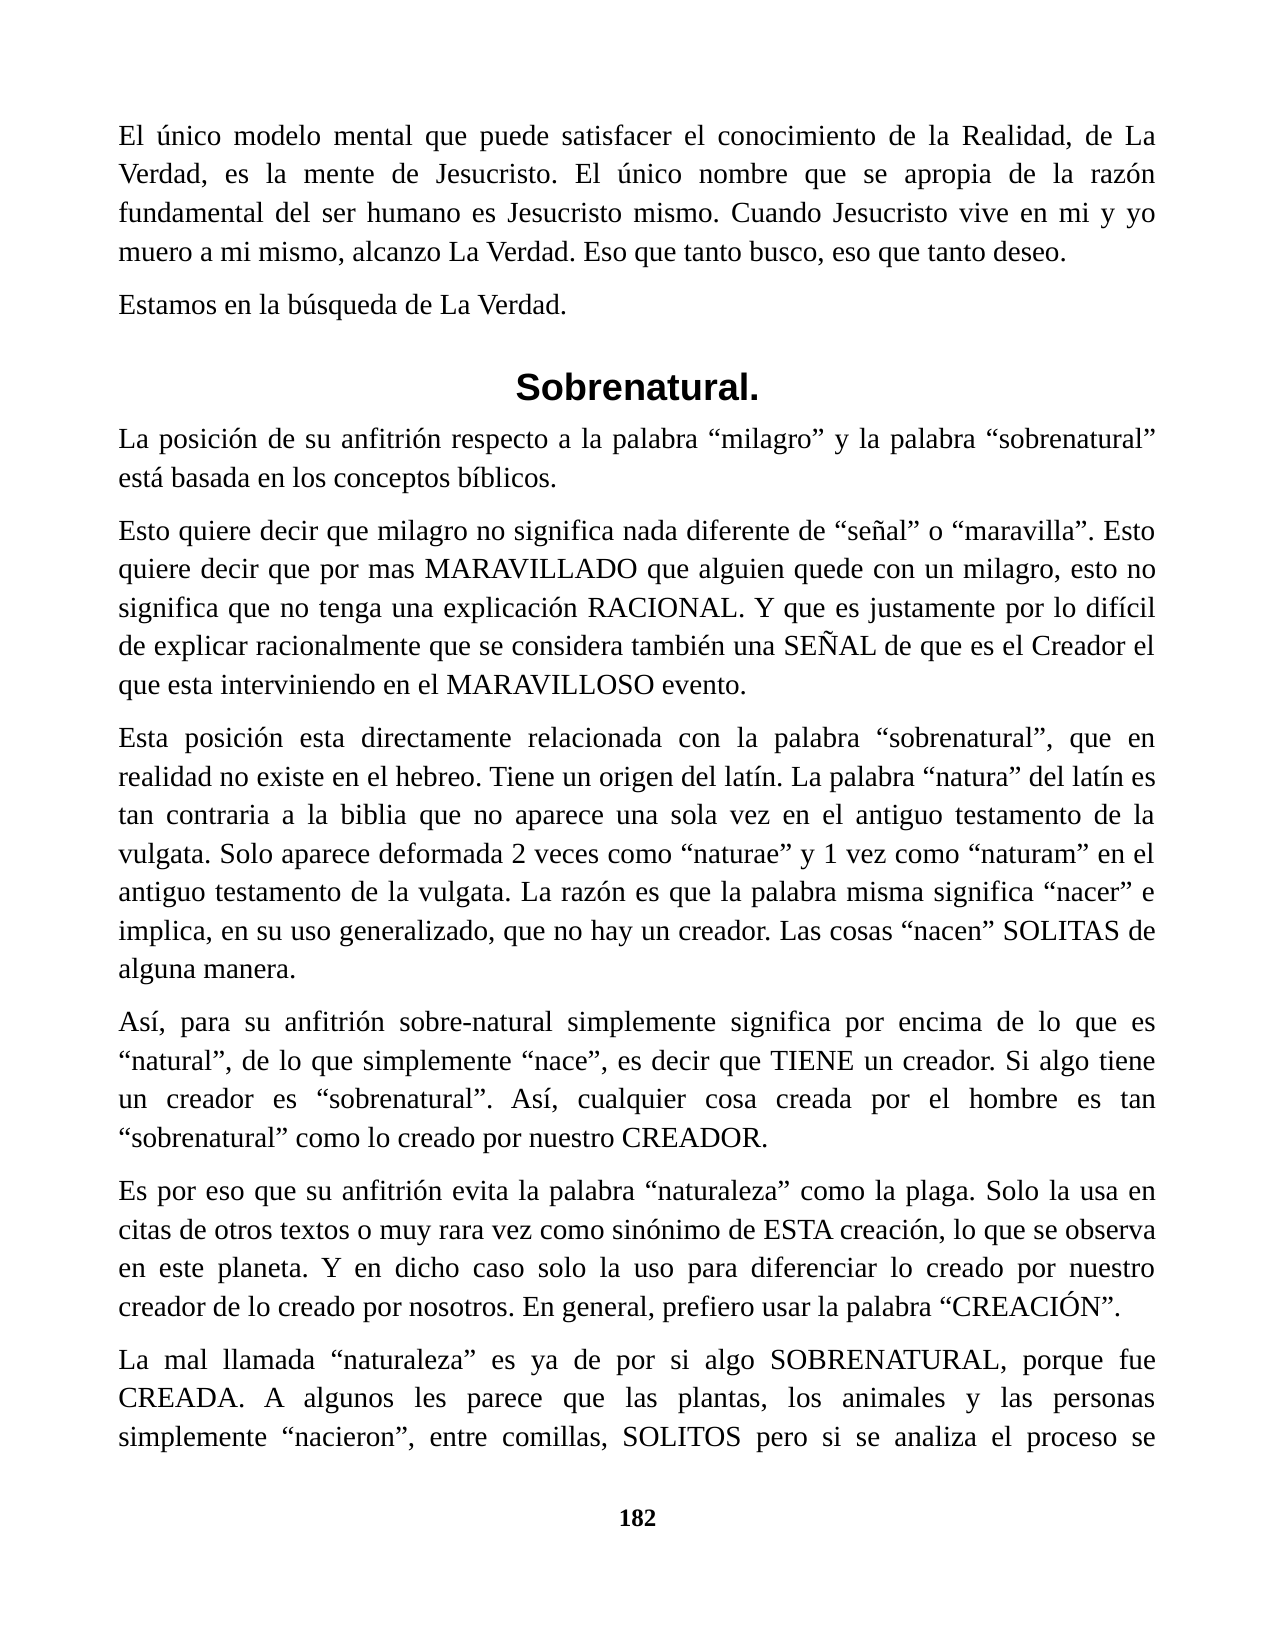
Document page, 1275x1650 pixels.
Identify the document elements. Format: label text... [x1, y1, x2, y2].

text Esto quiere decir que milagro no significa nada diferente de “señal” o “maravilla”. Esto quiere decir que por mas MARAVILLADO que alguien quede con un milagro, esto no significa que no tenga una explicación RACIONAL. Y que es justamente por lo difícil de explicar racionalmente que se considera también una SEÑAL de que es el Creador el que esta interviniendo en el MARAVILLOSO evento. [118, 513, 1157, 701]
text Estamos en la búsqueda de La Verdad. [118, 287, 1157, 320]
text Es por eso que su anfitrión evita la palabra “naturaleza” como la plaga. Solo la usa en citas de otros textos o muy rara vez como sinónimo de ESTA creación, lo que se observa en este planeta. Y en dicho caso solo la uso para diferenciar lo creado por nuestro creador de lo creado por nosotros. En general, prefiero usar la palabra “CREACIÓN”. [118, 1173, 1157, 1322]
text Esta posición esta directamente relacionada con la palabra “sobrenatural”, que en realidad no existe en el hebreo. Tiene un origen del latín. La palabra “natura” del latín es tan contraria a la biblia que no aparece una sola vez en el antiguo testamento de la vulgata. Solo aparece deformada 2 veces como “naturae” y 1 vez como “naturam” en el antiguo testamento de la vulgata. La razón es que la palabra misma significa “nacer” e implica, en su uso generalizado, que no hay un creador. Las cosas “nacen” SOLITAS de alguna manera. [118, 720, 1157, 985]
text La mal llamada “naturaleza” es ya de por si algo SOBRENATURAL, porque fue CREADA. A algunos les parece que las plantas, los animales y las personas simplemente “nacieron”, entre comillas, SOLITOS pero si se analiza el proceso se [118, 1342, 1157, 1453]
subtitle Sobrenatural. [118, 365, 1157, 409]
text Así, para su anfitrión sobre-natural simplemente significa por encima de lo que es “natural”, de lo que simplemente “nace”, es decir que TIENE un creador. Si algo tiene un creador es “sobrenatural”. Así, cualquier cosa creada por el hombre es tan “sobrenatural” como lo creado por nuestro CREADOR. [118, 1004, 1157, 1154]
text La posición de su anfitrión respecto a la palabra “milagro” y la palabra “sobrenatural” está basada en los conceptos bíblicos. [118, 421, 1157, 493]
text El único modelo mental que puede satisfacer el conocimiento de la Realidad, de La Verdad, es la mente de Jesucristo. El único nombre que se apropia de la razón fundamental del ser humano es Jesucristo mismo. Cuando Jesucristo vive en mi y yo muero a mi mismo, alcanzo La Verdad. Eso que tanto busco, eso que tanto deseo. [118, 118, 1157, 267]
